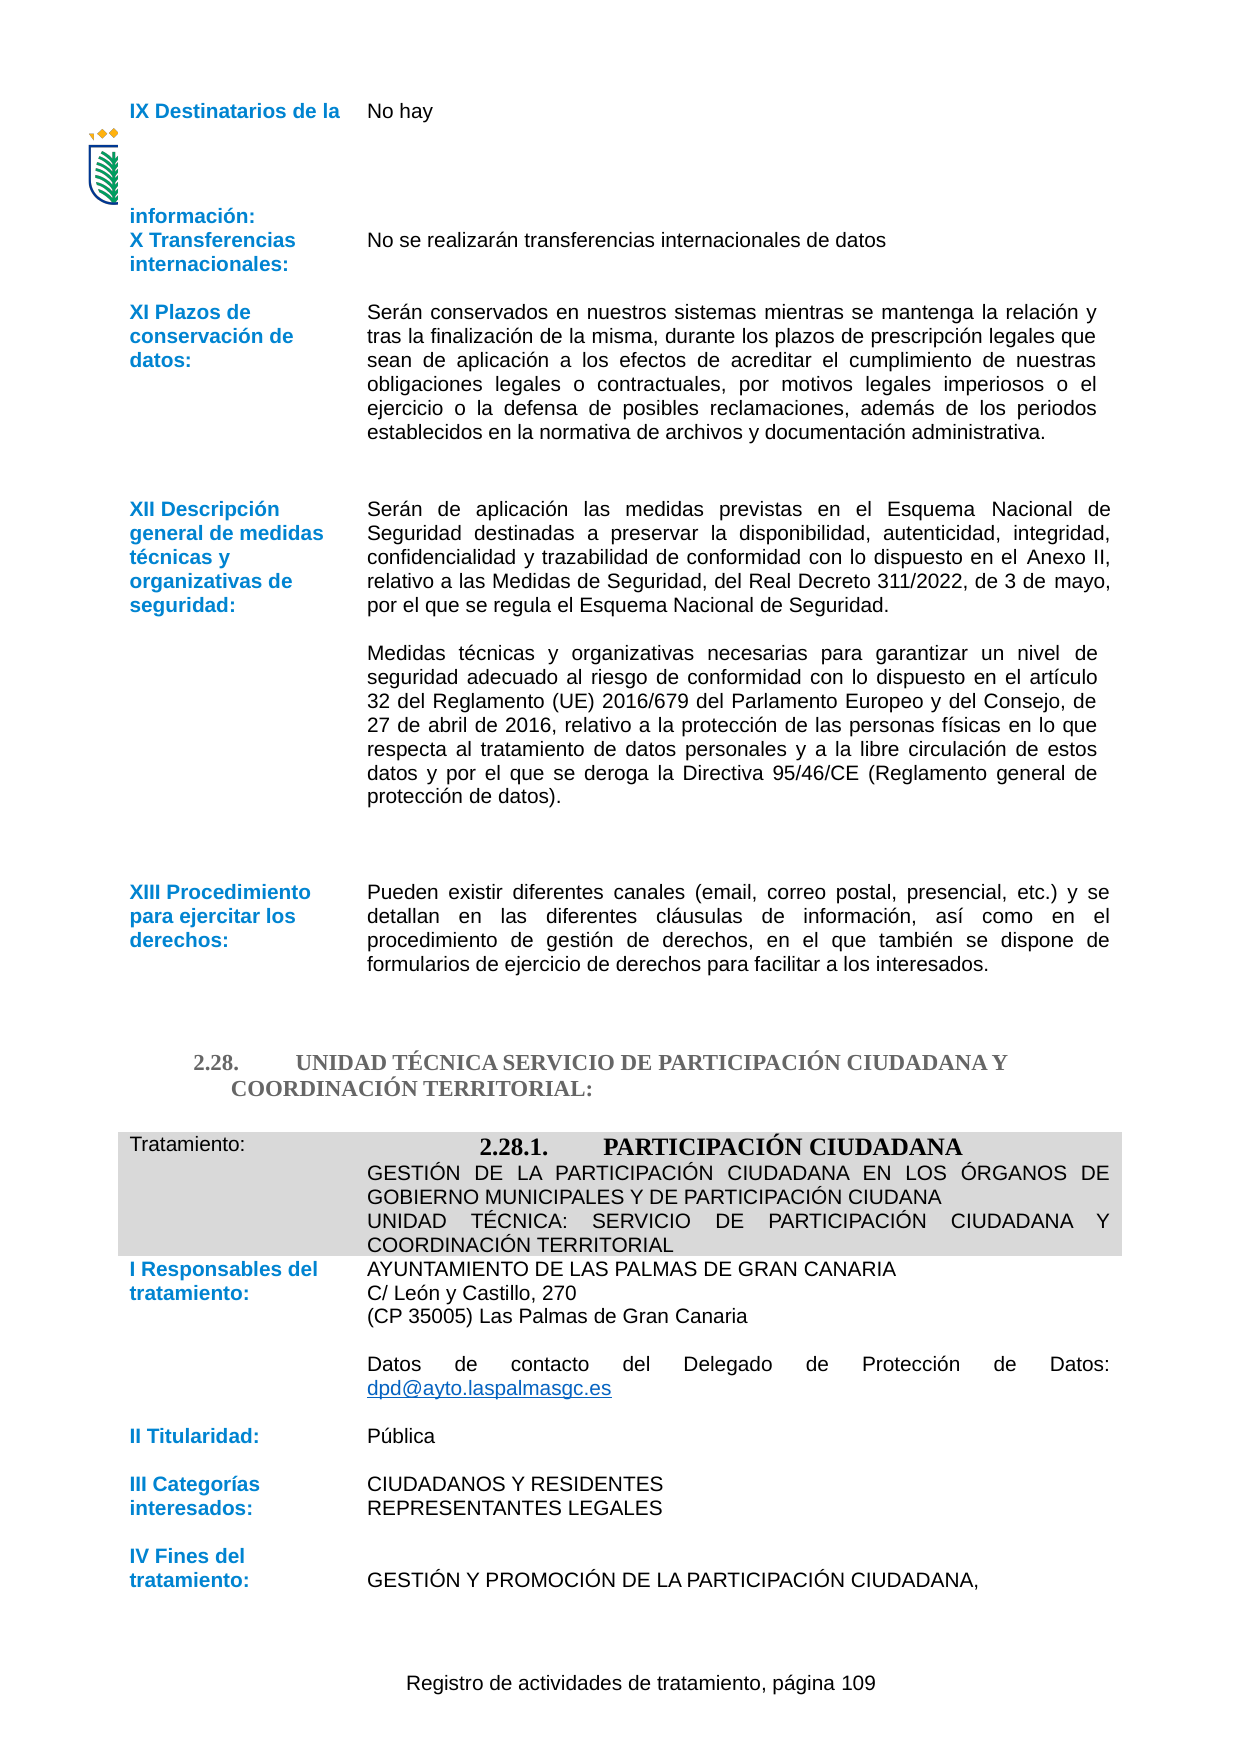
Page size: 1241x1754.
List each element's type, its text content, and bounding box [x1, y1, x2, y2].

table_cell Serán conservados en nuestros sistemas mientras se mantenga la relación y tras la finalización de la misma, durante los plazos de prescripción legales que sean de aplicación a los efectos de acreditar el cumplimiento de nuestras obligaciones legales o contractuales, por motivos legales imperiosos o el ejercicio o la defensa de posibles reclamaciones, además de los periodos establecidos en la normativa de archivos y documentación administrativa. [356, 300, 1122, 497]
table_cell AYUNTAMIENTO DE LAS PALMAS DE GRAN CANARIA C/ León y Castillo, 270 (CP 35005) Las Palmas de Gran Canaria Datos de contacto del Delegado de Protección de Datos: dpd@ayto.laspalmasgc.es [356, 1256, 1122, 1424]
table_cell GESTIÓN Y PROMOCIÓN DE LA PARTICIPACIÓN CIUDADANA, [356, 1544, 1122, 1616]
table_cell No hay [356, 99, 1122, 228]
table_cell Serán de aplicación las medidas previstas en el Esquema Nacional de Seguridad destinadas a preservar la disponibilidad, autenticidad, integridad, confidencialidad y trazabilidad de conformidad con lo dispuesto en el Anexo II, relativo a las Medidas de Seguridad, del Real Decreto 311/2022, de 3 de mayo, por el que se regula el Esquema Nacional de Seguridad. Medidas técnicas y organizativas necesarias para garantizar un nivel de seguridad adecuado al riesgo de conformidad con lo dispuesto en el artículo 32 del Reglamento (UE) 2016/679 del Parlamento Europeo y del Consejo, de 27 de abril de 2016, relativo a la protección de las personas físicas en lo que respecta al tratamiento de datos personales y a la libre circulación de estos datos y por el que se deroga la Directiva 95/46/CE (Reglamento general de protección de datos). [356, 497, 1122, 880]
table_cell CIUDADANOS Y RESIDENTES REPRESENTANTES LEGALES [356, 1472, 1122, 1544]
table_cell III Categorías interesados: [118, 1472, 356, 1544]
table_cell XI Plazos de conservación de datos: [118, 300, 356, 497]
table_cell X Transferencias internacionales: [118, 228, 356, 300]
table_cell Pública [356, 1424, 1122, 1472]
table_cell Pueden existir diferentes canales (email, correo postal, presencial, etc.) y se detallan en las diferentes cláusulas de información, así como en el procedimiento de gestión de derechos, en el que también se dispone de formularios de ejercicio de derechos para facilitar a los interesados. [356, 880, 1122, 1000]
table_cell I Responsables del tratamiento: [118, 1256, 356, 1424]
table_cell IX Destinatarios de la información: [118, 99, 356, 228]
table_cell XIII Procedimiento para ejercitar los derechos: [118, 880, 356, 1000]
table_cell IV Fines del tratamiento: [118, 1544, 356, 1616]
table_cell II Titularidad: [118, 1424, 356, 1472]
table_header Tratamiento: [118, 1132, 356, 1256]
subtitle UNIDAD TÉCNICA SERVICIO DE PARTICIPACIÓN CIUDADANA Y COORDINACIÓN TERRITORIAL: [193, 1049, 1122, 1102]
table_cell No se realizarán transferencias internacionales de datos [356, 228, 1122, 300]
table_cell XII Descripción general de medidas técnicas y organizativas de seguridad: [118, 497, 356, 880]
picture [88, 128, 118, 205]
table_header PARTICIPACIÓN CIUDADANA GESTIÓN DE LA PARTICIPACIÓN CIUDADANA EN LOS ÓRGANOS DE GOBIERNO MUNICIPALES Y DE PARTICIPACIÓN CIUDANA UNIDAD TÉCNICA: SERVICIO DE PARTICIPACIÓN CIUDADANA Y COORDINACIÓN TERRITORIAL [356, 1132, 1122, 1256]
